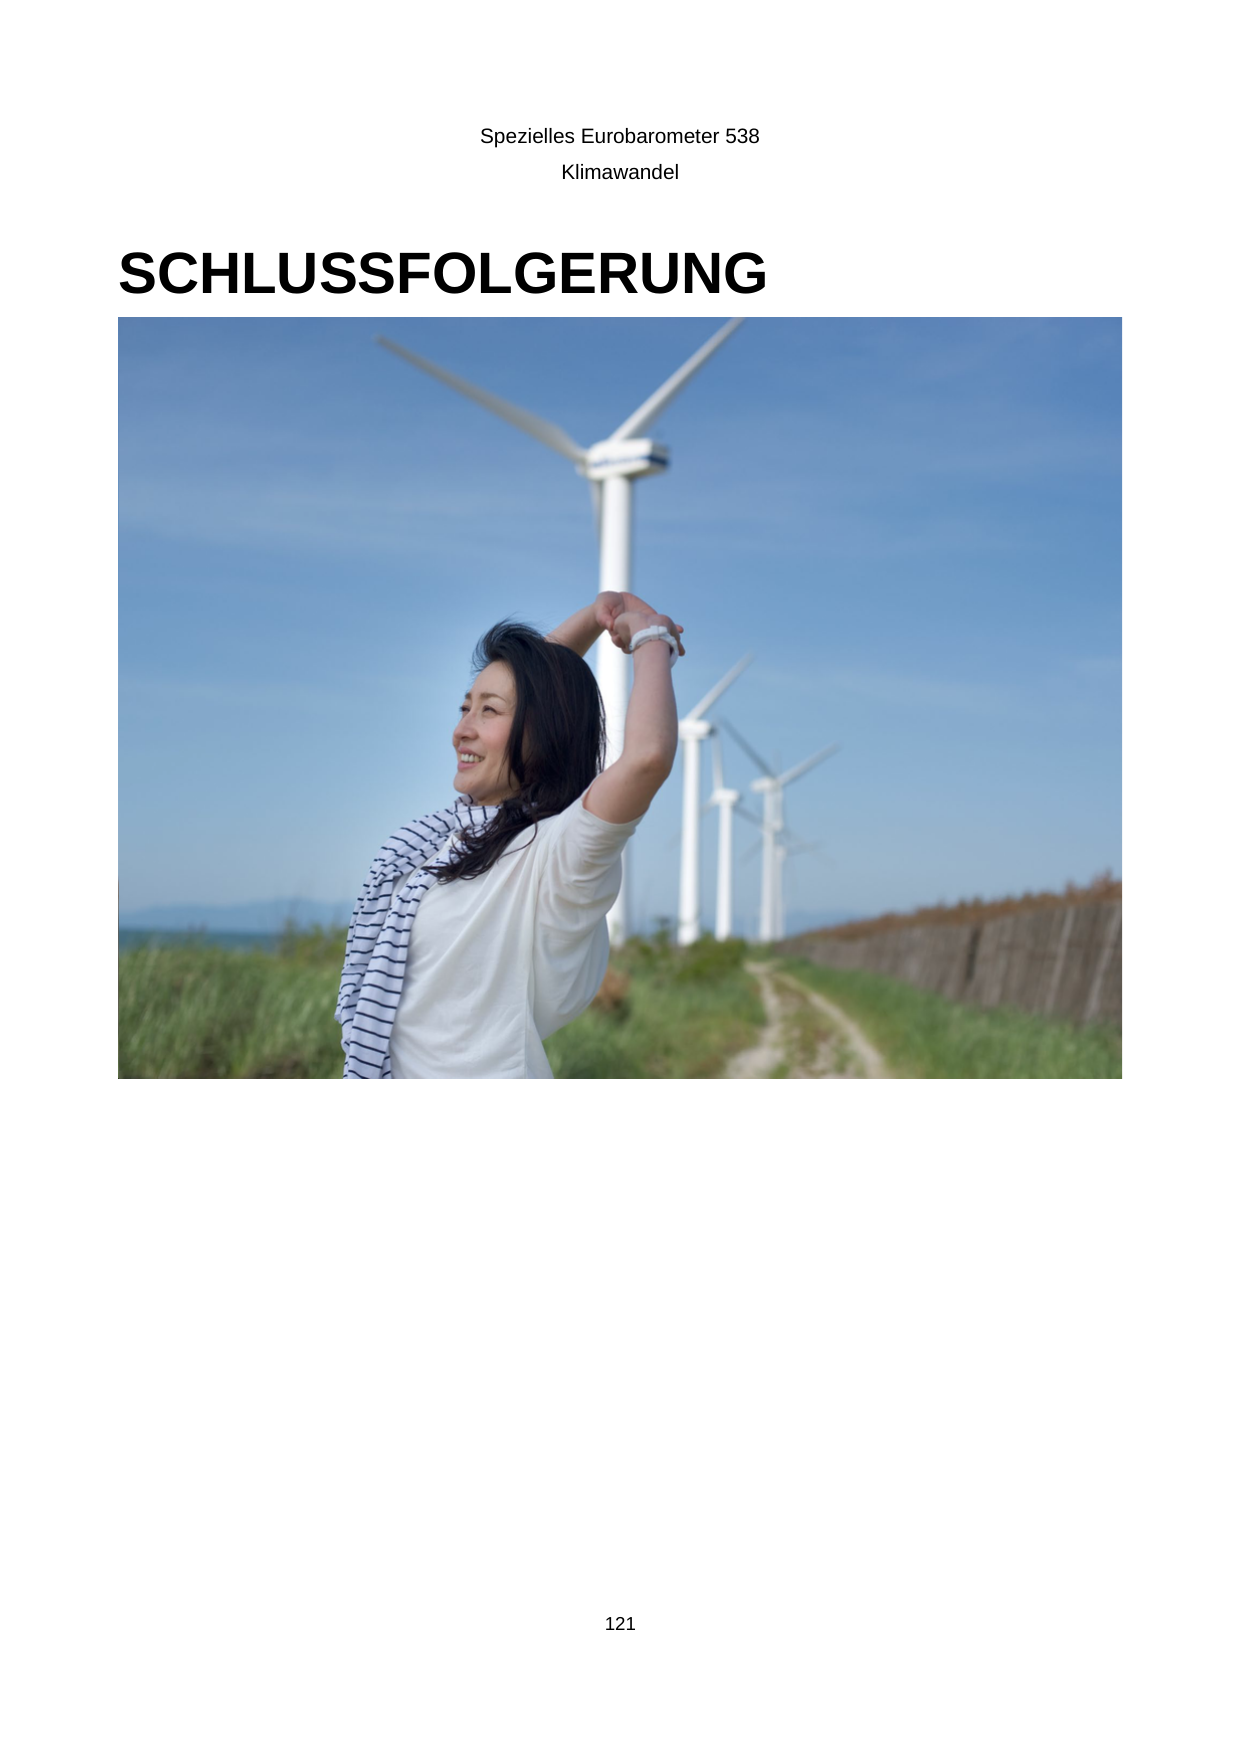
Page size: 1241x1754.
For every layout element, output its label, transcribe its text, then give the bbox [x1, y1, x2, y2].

subtitle SCHLUSSFOLGERUNG [118, 238, 1122, 305]
picture [118, 317, 1123, 1079]
